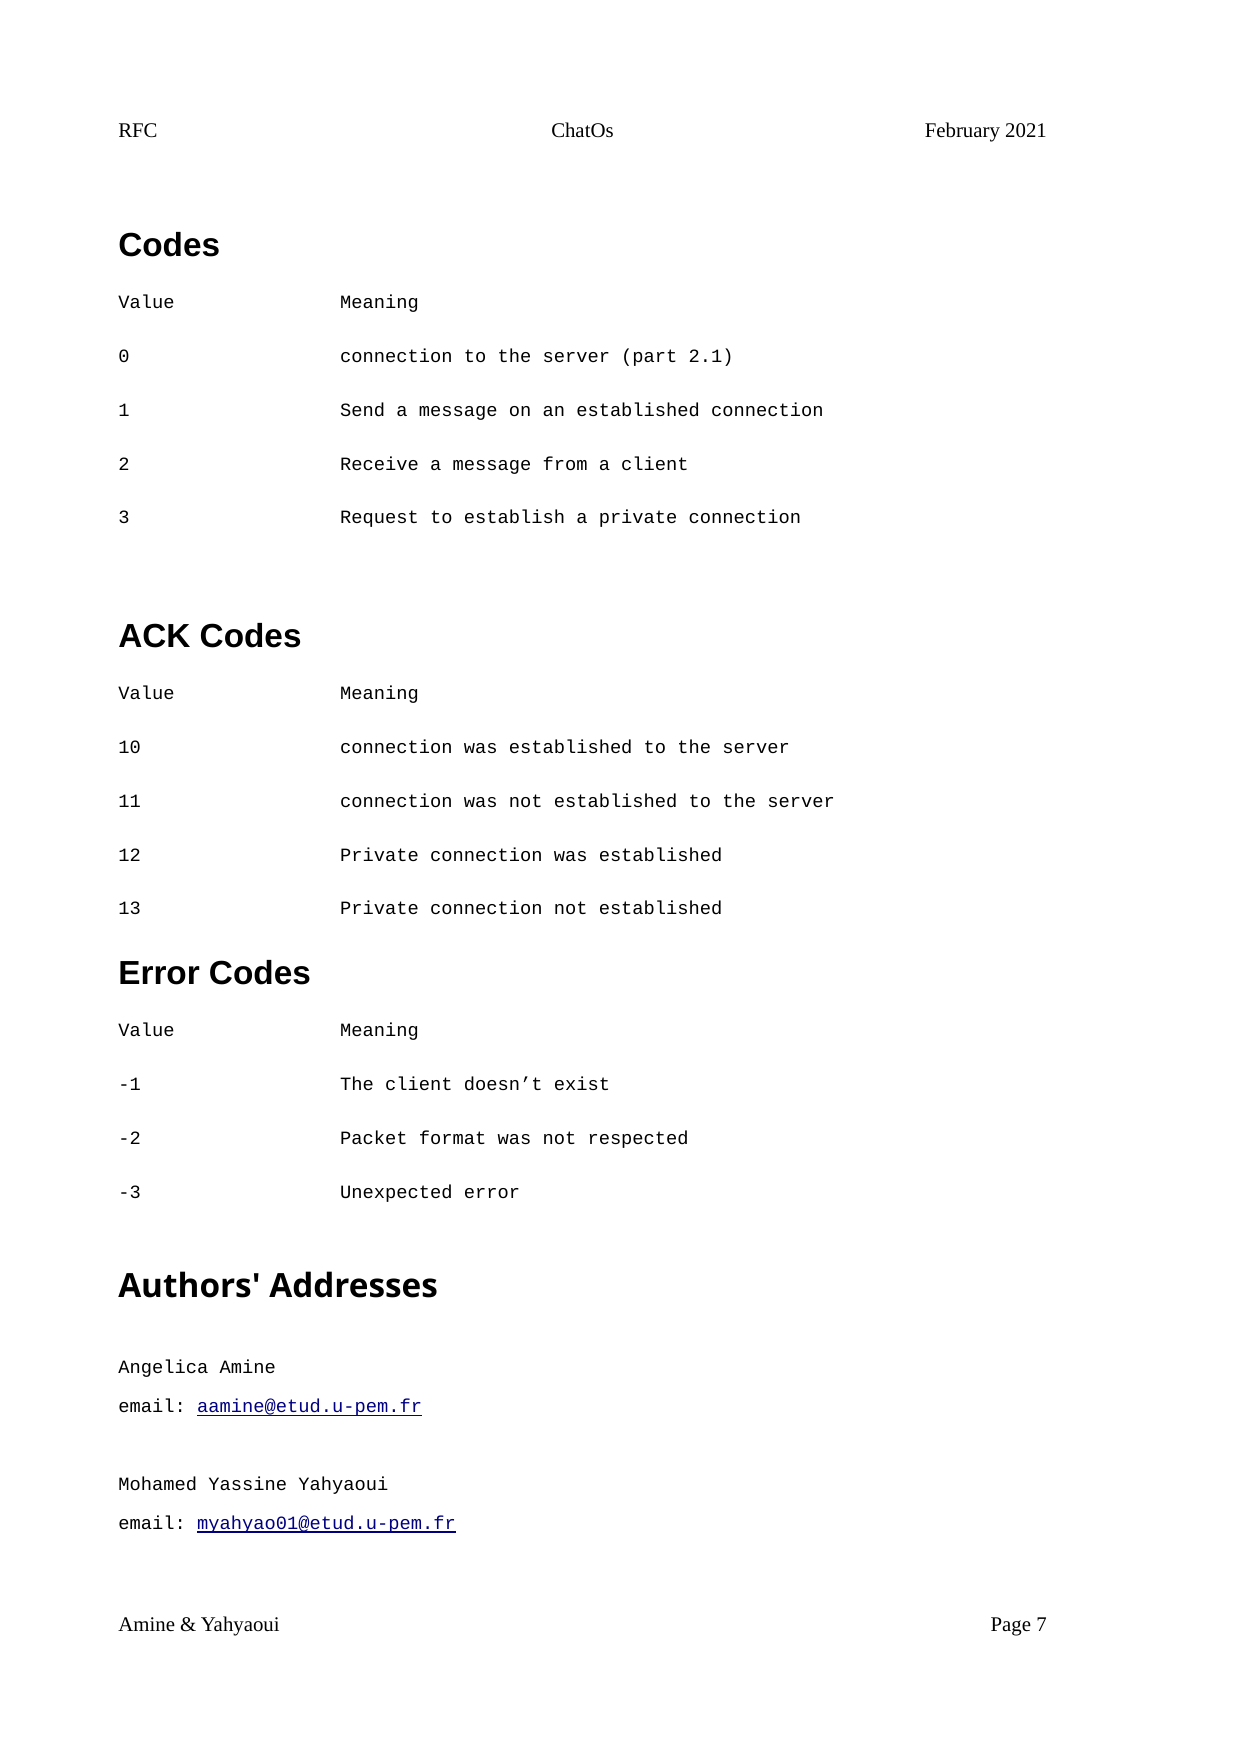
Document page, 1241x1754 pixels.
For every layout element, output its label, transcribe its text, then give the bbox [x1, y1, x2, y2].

text 1 Send a message on an established connection [118, 400, 1047, 422]
text 12 Private connection was established [118, 845, 1047, 867]
text Value Meaning [118, 293, 1047, 314]
text 2 Receive a message from a client [118, 454, 1047, 476]
text email: aamine@etud.u-pem.fr [118, 1397, 1047, 1418]
text Angelica Amine [118, 1358, 1047, 1379]
text -3 Unexpected error [118, 1182, 1047, 1204]
text 0 connection to the server (part 2.1) [118, 347, 1047, 368]
subtitle Codes [118, 225, 1047, 263]
text Value Meaning [118, 1021, 1047, 1042]
text 10 connection was established to the server [118, 738, 1047, 759]
text Mohamed Yassine Yahyaoui [118, 1475, 1047, 1496]
subtitle Error Codes [118, 953, 1047, 991]
text email: myahyao01@etud.u-pem.fr [118, 1514, 1047, 1535]
subtitle ACK Codes [118, 616, 1047, 654]
text -1 The client doesn’t exist [118, 1075, 1047, 1096]
text Value Meaning [118, 684, 1047, 705]
text 11 connection was not established to the server [118, 791, 1047, 813]
text 13 Private connection not established [118, 899, 1047, 920]
subtitle Authors' Addresses [118, 1261, 1047, 1307]
text -2 Packet format was not respected [118, 1129, 1047, 1150]
text 3 Request to establish a private connection [118, 508, 1047, 529]
